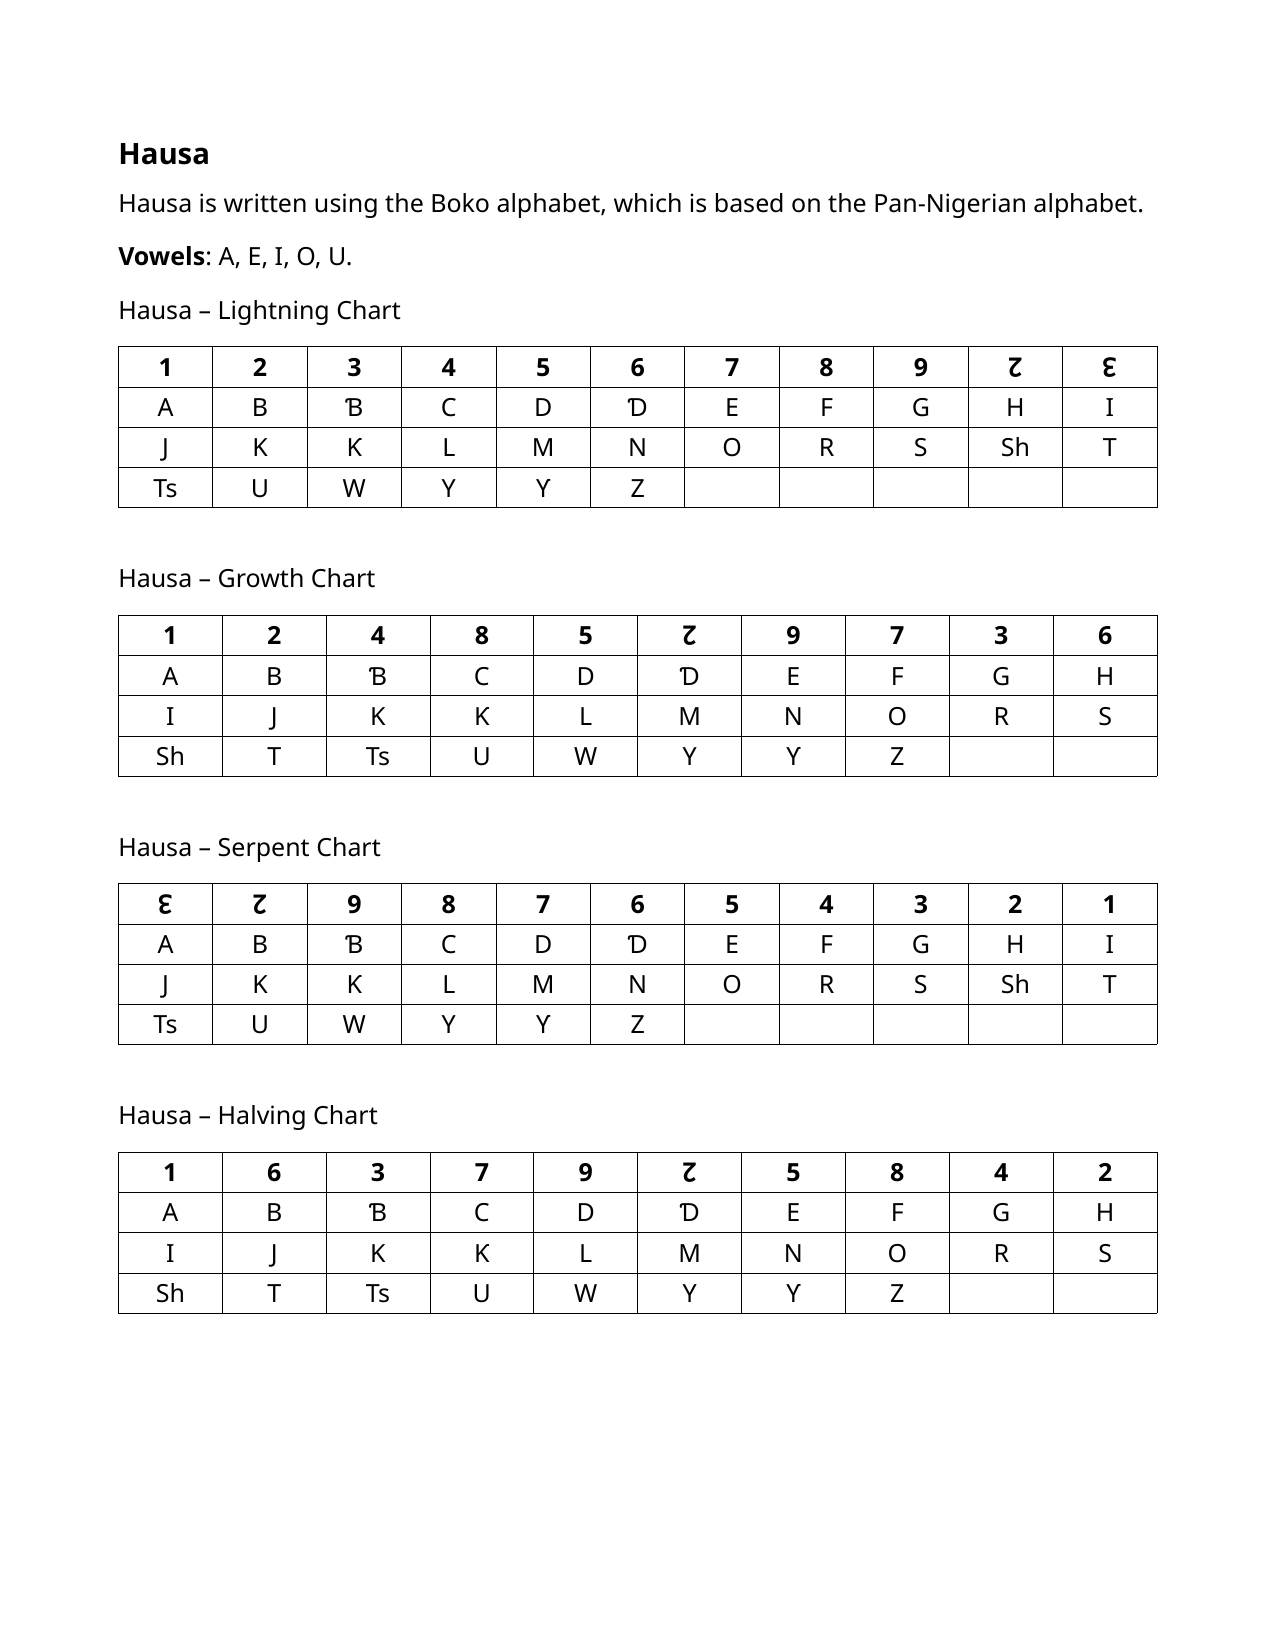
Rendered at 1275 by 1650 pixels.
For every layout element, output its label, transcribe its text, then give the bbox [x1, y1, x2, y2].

table_cell J [223, 696, 326, 736]
table_cell Ƴ [497, 1005, 590, 1044]
table_cell T [223, 1274, 326, 1313]
table_cell I [1063, 388, 1157, 427]
table_header 8 [780, 347, 873, 387]
table_cell I [1063, 925, 1157, 964]
table_header ↊ [638, 1153, 741, 1192]
table_header 3 [950, 616, 1053, 655]
table_cell W [308, 468, 401, 507]
table_cell Ɗ [591, 925, 684, 964]
table_cell Y [638, 737, 741, 776]
table_cell Y [402, 468, 496, 507]
text Hausa is written using the Boko alphabet, which is based on the Pan-Nigerian alphabet. [118, 185, 1157, 219]
table_cell Ɓ [327, 656, 430, 695]
table_cell U [431, 1274, 533, 1313]
table_cell S [874, 965, 968, 1004]
table_cell O [685, 428, 779, 467]
table_cell D [497, 925, 590, 964]
table_cell U [213, 1005, 307, 1044]
table_cell N [591, 428, 684, 467]
table_cell T [223, 737, 326, 776]
table_cell [969, 1005, 1062, 1044]
table_cell R [950, 1233, 1053, 1272]
table_cell Ƴ [742, 1274, 845, 1313]
table_cell Ƴ [742, 737, 845, 776]
table_cell B [223, 656, 326, 695]
table_cell C [431, 656, 533, 695]
table_header 6 [591, 884, 684, 923]
table_header ↋ [119, 884, 212, 923]
table_header 2 [223, 616, 326, 655]
table_cell K [327, 696, 430, 736]
table_cell Ɗ [638, 656, 741, 695]
table_cell Ƙ [308, 965, 401, 1004]
table_cell C [402, 925, 496, 964]
table_cell Ƴ [497, 468, 590, 507]
table_cell W [308, 1005, 401, 1044]
table_header 4 [780, 884, 873, 923]
table_cell [969, 468, 1062, 507]
table_cell Ts [327, 1274, 430, 1313]
table_cell Sh [119, 737, 222, 776]
table_cell L [402, 428, 496, 467]
table_cell N [742, 1233, 845, 1272]
table_cell T [1063, 965, 1157, 1004]
table_header 2 [969, 884, 1062, 923]
table_cell Y [402, 1005, 496, 1044]
table_cell [685, 468, 779, 507]
table_cell E [742, 1193, 845, 1232]
table_cell O [846, 696, 949, 736]
table_header 8 [846, 1153, 949, 1192]
table_cell G [874, 925, 968, 964]
table_cell M [638, 1233, 741, 1272]
table_cell F [846, 1193, 949, 1232]
text Hausa – Growth Chart [118, 561, 1157, 595]
table_cell B [223, 1193, 326, 1232]
table_cell U [213, 468, 307, 507]
table_cell D [497, 388, 590, 427]
table_cell Z [591, 468, 684, 507]
table_cell E [685, 388, 779, 427]
table_cell Sh [969, 428, 1062, 467]
table_header ↋ [1063, 347, 1157, 387]
table_cell C [402, 388, 496, 427]
table_cell D [534, 1193, 637, 1232]
subtitle Hausa [118, 133, 1157, 173]
table_cell A [119, 656, 222, 695]
table_header 5 [534, 616, 637, 655]
table_header 6 [223, 1153, 326, 1192]
table_cell L [534, 696, 637, 736]
table_cell Ts [119, 1005, 212, 1044]
table_cell [950, 737, 1053, 776]
table_header 3 [308, 347, 401, 387]
table_cell [874, 1005, 968, 1044]
table_header 1 [119, 347, 212, 387]
table_header 9 [742, 616, 845, 655]
table_cell Ƙ [308, 428, 401, 467]
table_cell [780, 468, 873, 507]
table_cell [1063, 1005, 1157, 1044]
table_cell N [591, 965, 684, 1004]
table_cell [780, 1005, 873, 1044]
table_cell H [1054, 656, 1157, 695]
table_header 9 [308, 884, 401, 923]
table_cell W [534, 737, 637, 776]
table_cell Ts [327, 737, 430, 776]
table_header 2 [213, 347, 307, 387]
table_cell E [742, 656, 845, 695]
table_cell F [846, 656, 949, 695]
table_cell Ƙ [431, 696, 533, 736]
table_cell S [1054, 696, 1157, 736]
table_cell [1063, 468, 1157, 507]
table_cell [874, 468, 968, 507]
table_header 8 [402, 884, 496, 923]
table_header 7 [685, 347, 779, 387]
table_header 9 [534, 1153, 637, 1192]
table_cell M [497, 965, 590, 1004]
table_cell S [874, 428, 968, 467]
table_cell H [969, 388, 1062, 427]
table_cell Y [638, 1274, 741, 1313]
table_cell Ɗ [638, 1193, 741, 1232]
table_cell [1054, 737, 1157, 776]
table_cell Sh [119, 1274, 222, 1313]
table_header 2 [1054, 1153, 1157, 1192]
table_header 7 [846, 616, 949, 655]
table_cell G [950, 1193, 1053, 1232]
table_cell S [1054, 1233, 1157, 1272]
table_cell H [1054, 1193, 1157, 1232]
table_cell [685, 1005, 779, 1044]
table_cell F [780, 388, 873, 427]
table_header 6 [1054, 616, 1157, 655]
table_cell O [685, 965, 779, 1004]
table_cell C [431, 1193, 533, 1232]
table_cell R [780, 428, 873, 467]
table_header 4 [950, 1153, 1053, 1192]
table_cell Z [846, 737, 949, 776]
table_cell Ƙ [431, 1233, 533, 1272]
table_cell B [213, 388, 307, 427]
table_cell E [685, 925, 779, 964]
table_header 3 [874, 884, 968, 923]
table_header 5 [497, 347, 590, 387]
table_cell T [1063, 428, 1157, 467]
table_cell Z [846, 1274, 949, 1313]
table_cell G [950, 656, 1053, 695]
table_cell [950, 1274, 1053, 1313]
table_cell R [780, 965, 873, 1004]
table_header 6 [591, 347, 684, 387]
table_cell M [497, 428, 590, 467]
table_cell J [223, 1233, 326, 1272]
table_header 4 [402, 347, 496, 387]
table_cell A [119, 925, 212, 964]
table_header 4 [327, 616, 430, 655]
table_header 9 [874, 347, 968, 387]
text Hausa – Serpent Chart [118, 829, 1157, 864]
table_header 3 [327, 1153, 430, 1192]
table_cell D [534, 656, 637, 695]
table_header 5 [685, 884, 779, 923]
table_header 5 [742, 1153, 845, 1192]
table_header 7 [497, 884, 590, 923]
text Hausa – Halving Chart [118, 1098, 1157, 1132]
table_header ↊ [638, 616, 741, 655]
table_cell J [119, 965, 212, 1004]
table_header 8 [431, 616, 533, 655]
text Vowels: A, E, I, O, U. [118, 239, 1157, 273]
table_cell I [119, 1233, 222, 1272]
table_cell Ɓ [308, 388, 401, 427]
table_cell L [534, 1233, 637, 1272]
table_cell M [638, 696, 741, 736]
text Hausa – Lightning Chart [118, 293, 1157, 327]
table_cell O [846, 1233, 949, 1272]
table_cell Ts [119, 468, 212, 507]
table_cell N [742, 696, 845, 736]
table_cell Ɗ [591, 388, 684, 427]
table_cell F [780, 925, 873, 964]
table_header 1 [1063, 884, 1157, 923]
table_cell A [119, 388, 212, 427]
table_header 1 [119, 1153, 222, 1192]
table_cell J [119, 428, 212, 467]
table_cell Z [591, 1005, 684, 1044]
table_header ↊ [969, 347, 1062, 387]
table_cell R [950, 696, 1053, 736]
table_cell K [327, 1233, 430, 1272]
table_cell A [119, 1193, 222, 1232]
table_cell H [969, 925, 1062, 964]
table_cell K [213, 965, 307, 1004]
table_cell Ɓ [327, 1193, 430, 1232]
table_cell [1054, 1274, 1157, 1313]
table_header 7 [431, 1153, 533, 1192]
table_cell I [119, 696, 222, 736]
table_cell K [213, 428, 307, 467]
table_header ↊ [213, 884, 307, 923]
table_header 1 [119, 616, 222, 655]
table_cell Sh [969, 965, 1062, 1004]
table_cell G [874, 388, 968, 427]
table_cell B [213, 925, 307, 964]
table_cell W [534, 1274, 637, 1313]
table_cell U [431, 737, 533, 776]
table_cell L [402, 965, 496, 1004]
table_cell Ɓ [308, 925, 401, 964]
